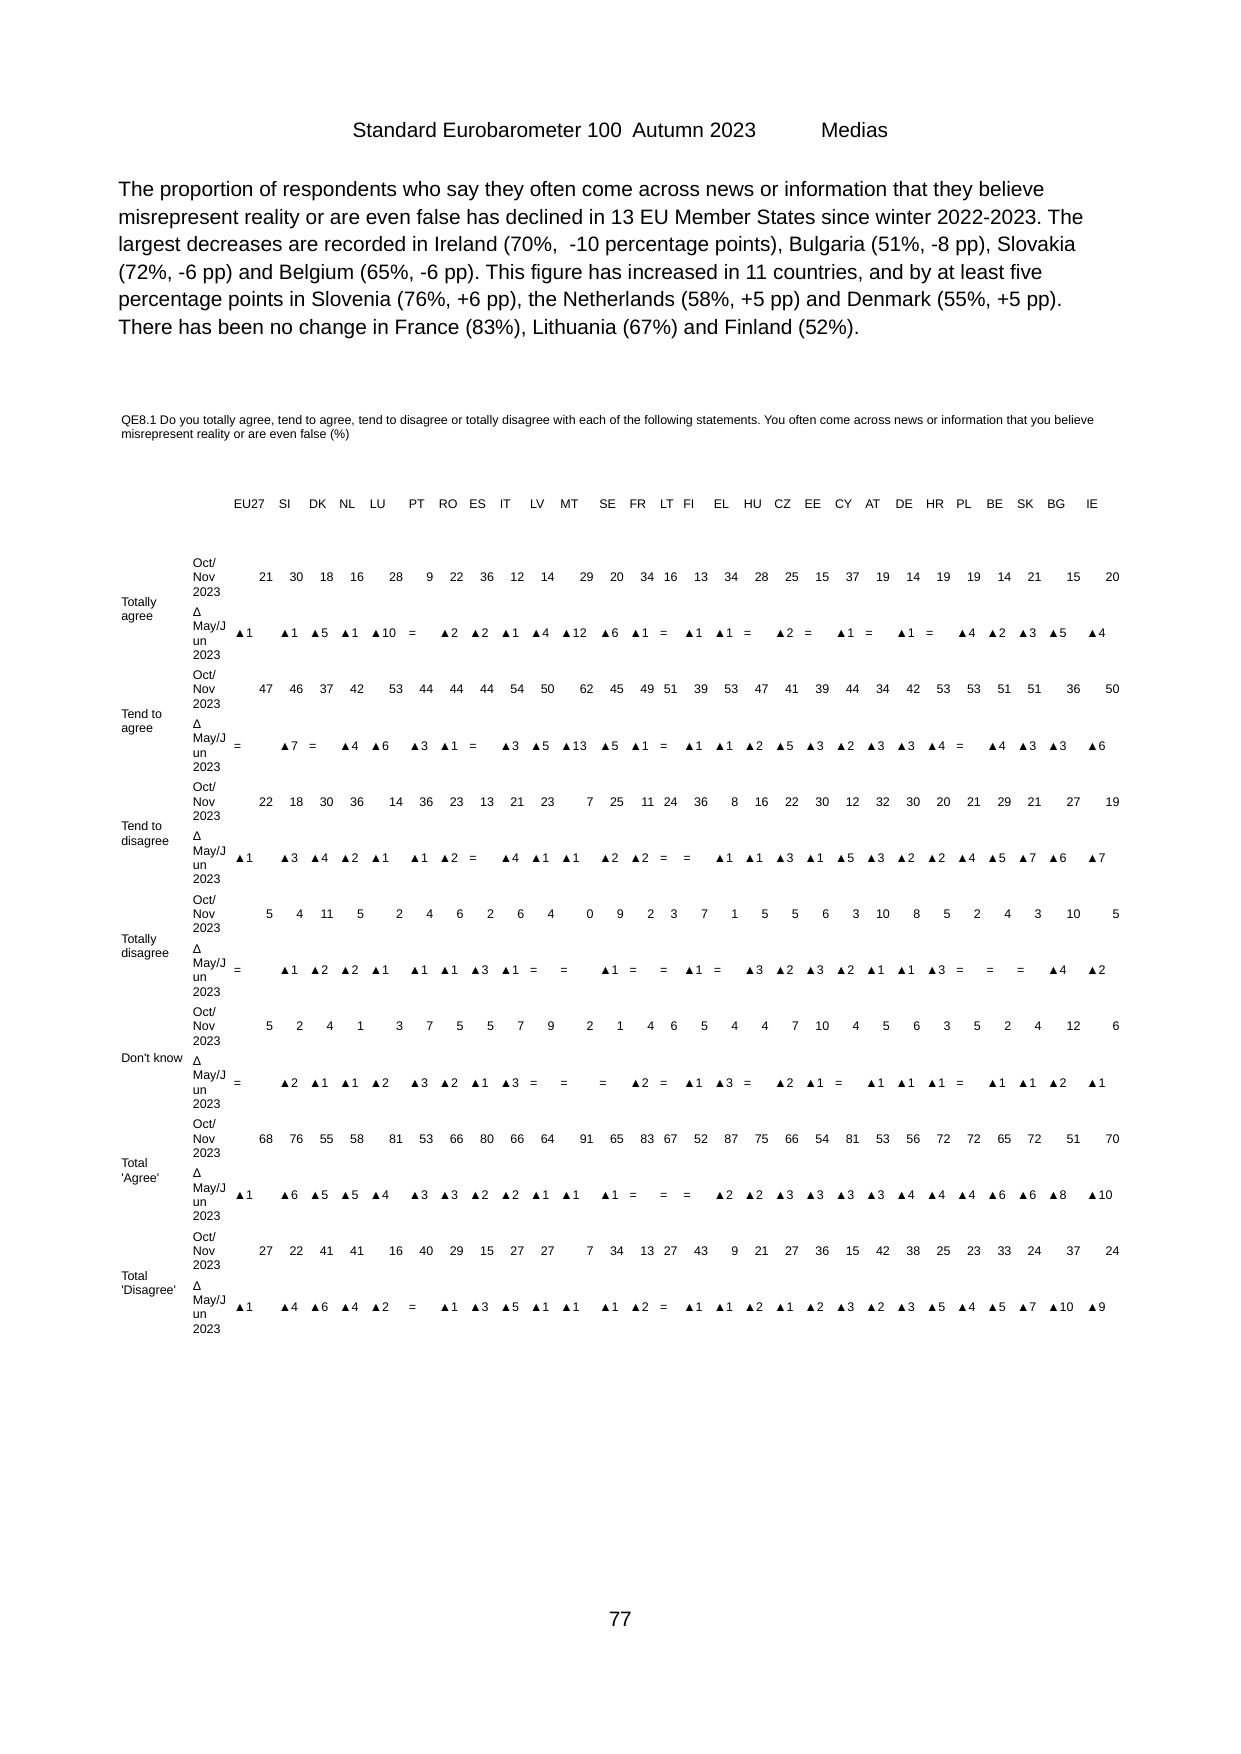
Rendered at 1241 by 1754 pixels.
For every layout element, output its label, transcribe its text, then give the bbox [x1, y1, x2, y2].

table_cell 18 [276, 777, 306, 826]
table_cell [596, 455, 626, 488]
table_cell 21 [953, 777, 983, 826]
table_cell 14 [893, 553, 923, 602]
table_cell 29 [557, 553, 596, 602]
table_cell 27 [771, 1226, 801, 1275]
table_cell 6 [893, 1002, 923, 1051]
table_cell ▲4 [984, 714, 1014, 777]
table_cell HU [741, 488, 771, 520]
table_cell ▲1 [466, 1051, 497, 1114]
table_cell FR [626, 488, 657, 520]
table_cell ▲4 [953, 826, 983, 889]
table_cell ▲2 [862, 1275, 892, 1339]
table_cell 27 [231, 1226, 276, 1275]
table_cell 43 [680, 1226, 711, 1275]
table_cell ▲3 [832, 1275, 862, 1339]
table_cell [276, 455, 306, 488]
table_cell [306, 455, 336, 488]
table_cell ▲1 [680, 1275, 711, 1339]
table_cell ▲3 [893, 714, 923, 777]
table_cell 5 [231, 1002, 276, 1051]
table_cell SE [596, 488, 626, 520]
table_cell 0 [557, 890, 596, 938]
table_cell [118, 520, 190, 553]
table_cell = [832, 1051, 862, 1114]
table_cell 16 [741, 777, 771, 826]
table_cell ▲12 [557, 602, 596, 665]
table_cell [336, 520, 367, 553]
table_cell 5 [771, 890, 801, 938]
table_cell ▲6 [367, 714, 406, 777]
table_cell ▲3 [741, 939, 771, 1002]
table_cell ▲3 [276, 826, 306, 889]
table_header QE8.1 Do you totally agree, tend to agree, tend to disagree or totally disagree with each of the following statements. You often come across news or information that you believe misrepresent reality or are even false (%) [118, 399, 1122, 455]
table_cell 2 [953, 890, 983, 938]
table_cell EL [711, 488, 741, 520]
table_cell ▲2 [336, 939, 367, 1002]
table_cell ▲3 [1014, 602, 1044, 665]
table_cell ▲1 [406, 826, 436, 889]
table_cell [923, 455, 953, 488]
table_cell Δ May/Jun 2023 [190, 1051, 231, 1114]
table_cell ▲5 [306, 602, 336, 665]
table_cell ▲2 [1044, 1051, 1083, 1114]
table_cell [832, 520, 862, 553]
table_cell = [626, 1163, 657, 1226]
table_cell = [557, 939, 596, 1002]
table_cell ▲3 [1014, 714, 1044, 777]
table_cell ▲3 [923, 939, 953, 1002]
table_cell 25 [771, 553, 801, 602]
table_cell [336, 455, 367, 488]
table_cell ▲1 [596, 1275, 626, 1339]
table_cell [984, 455, 1014, 488]
table_cell 30 [801, 777, 832, 826]
table_cell ▲4 [923, 1163, 953, 1226]
table_cell ▲1 [1083, 1051, 1122, 1114]
table_cell ▲7 [1014, 826, 1044, 889]
table_cell 3 [923, 1002, 953, 1051]
table_cell AT [862, 488, 892, 520]
table_cell Oct/Nov 2023 [190, 1114, 231, 1163]
table_cell 34 [862, 665, 892, 714]
table_cell = [953, 939, 983, 1002]
table_cell = [657, 1275, 680, 1339]
table_cell Oct/Nov 2023 [190, 1226, 231, 1275]
table_cell EU27 [231, 488, 276, 520]
table_cell ▲3 [436, 1163, 466, 1226]
table_cell 41 [336, 1226, 367, 1275]
table_cell ▲3 [497, 714, 527, 777]
table_cell [1044, 520, 1083, 553]
table_cell 22 [771, 777, 801, 826]
table_cell 4 [741, 1002, 771, 1051]
table_cell ▲1 [527, 1163, 557, 1226]
table_cell ▲6 [306, 1275, 336, 1339]
table_cell 15 [466, 1226, 497, 1275]
table_cell = [527, 1051, 557, 1114]
table_cell ▲3 [862, 714, 892, 777]
table_cell 18 [306, 553, 336, 602]
table_cell ▲4 [276, 1275, 306, 1339]
table_cell 19 [862, 553, 892, 602]
table_cell ▲4 [497, 826, 527, 889]
table_cell ▲5 [984, 826, 1014, 889]
table_cell [231, 455, 276, 488]
table_cell 3 [367, 1002, 406, 1051]
table_cell LV [527, 488, 557, 520]
table_cell Δ May/Jun 2023 [190, 1275, 231, 1339]
table_cell ▲2 [801, 1275, 832, 1339]
table_cell [626, 520, 657, 553]
table_cell [862, 455, 892, 488]
table_cell ▲1 [626, 602, 657, 665]
table_cell 53 [862, 1114, 892, 1163]
table_cell 7 [557, 777, 596, 826]
table_cell 3 [657, 890, 680, 938]
table_cell Total 'Disagree' [118, 1226, 190, 1339]
table_cell 37 [832, 553, 862, 602]
table_cell 4 [711, 1002, 741, 1051]
table_cell Tend to agree [118, 665, 190, 777]
table_cell 7 [497, 1002, 527, 1051]
table_cell [118, 455, 190, 488]
table_cell 91 [557, 1114, 596, 1163]
table_cell 4 [626, 1002, 657, 1051]
table_cell ▲1 [832, 602, 862, 665]
table_cell [406, 520, 436, 553]
table_cell [436, 520, 466, 553]
table_cell = [657, 939, 680, 1002]
table_cell ▲5 [984, 1275, 1014, 1339]
table_cell 65 [596, 1114, 626, 1163]
table_cell ▲3 [801, 714, 832, 777]
table_cell 24 [1014, 1226, 1044, 1275]
table_cell 2 [367, 890, 406, 938]
table_cell = [231, 1051, 276, 1114]
table_cell 14 [527, 553, 557, 602]
table_cell [367, 520, 406, 553]
table_cell 29 [984, 777, 1014, 826]
table_cell RO [436, 488, 466, 520]
table_cell 9 [711, 1226, 741, 1275]
table_cell ▲2 [771, 1051, 801, 1114]
table_cell ▲2 [626, 1275, 657, 1339]
table_cell Oct/Nov 2023 [190, 1002, 231, 1051]
table_cell [466, 520, 497, 553]
table_cell ▲6 [276, 1163, 306, 1226]
table_cell 5 [1083, 890, 1122, 938]
table_cell 36 [466, 553, 497, 602]
table_cell = [1014, 939, 1044, 1002]
table_cell 13 [626, 1226, 657, 1275]
table_cell 53 [923, 665, 953, 714]
table_cell [276, 520, 306, 553]
table_cell 15 [801, 553, 832, 602]
table_cell [657, 520, 680, 553]
table_cell ▲1 [436, 714, 466, 777]
table_cell ▲2 [1083, 939, 1122, 1002]
table_cell ▲10 [1083, 1163, 1122, 1226]
table_cell 2 [466, 890, 497, 938]
table_cell 8 [711, 777, 741, 826]
table_cell = [466, 826, 497, 889]
table_cell 53 [367, 665, 406, 714]
table_cell 72 [923, 1114, 953, 1163]
table_cell [527, 455, 557, 488]
table_cell LU [367, 488, 406, 520]
table_cell = [657, 714, 680, 777]
table_cell [680, 520, 711, 553]
table_cell [801, 455, 832, 488]
table_cell ▲1 [306, 1051, 336, 1114]
table_cell ▲4 [336, 1275, 367, 1339]
table_cell 6 [1083, 1002, 1122, 1051]
table_cell ▲1 [680, 602, 711, 665]
table_cell ▲3 [893, 1275, 923, 1339]
table_cell 20 [923, 777, 953, 826]
table_cell [1044, 455, 1083, 488]
table_cell [557, 520, 596, 553]
table_cell CZ [771, 488, 801, 520]
table_cell ▲1 [711, 826, 741, 889]
table_cell 10 [862, 890, 892, 938]
table_cell ▲1 [596, 1163, 626, 1226]
table_cell 5 [862, 1002, 892, 1051]
table_cell [923, 520, 953, 553]
table_cell 66 [436, 1114, 466, 1163]
table_cell ▲7 [1014, 1275, 1044, 1339]
table_cell 32 [862, 777, 892, 826]
table_cell ▲5 [497, 1275, 527, 1339]
table_cell = [657, 1163, 680, 1226]
table_cell [893, 455, 923, 488]
table_cell ▲5 [832, 826, 862, 889]
table_cell 14 [367, 777, 406, 826]
table_cell ▲2 [711, 1163, 741, 1226]
table_cell 30 [306, 777, 336, 826]
table_cell 9 [406, 553, 436, 602]
table_cell ▲2 [367, 1051, 406, 1114]
table_cell ▲1 [1014, 1051, 1044, 1114]
table_cell 51 [1014, 665, 1044, 714]
table_cell ▲9 [1083, 1275, 1122, 1339]
table_cell ▲1 [231, 1275, 276, 1339]
table_cell 1 [336, 1002, 367, 1051]
table_cell ▲1 [231, 826, 276, 889]
table_cell 25 [923, 1226, 953, 1275]
table_cell = [680, 1163, 711, 1226]
table_cell Totally agree [118, 553, 190, 665]
table_cell ▲1 [801, 826, 832, 889]
table_cell 34 [596, 1226, 626, 1275]
table_cell 27 [527, 1226, 557, 1275]
table_cell 11 [306, 890, 336, 938]
table_cell ▲3 [1044, 714, 1083, 777]
table_cell 24 [657, 777, 680, 826]
table_cell ▲3 [801, 1163, 832, 1226]
table_cell [406, 455, 436, 488]
table_cell 4 [406, 890, 436, 938]
table_cell 9 [596, 890, 626, 938]
table_cell 19 [953, 553, 983, 602]
table_cell ▲1 [984, 1051, 1014, 1114]
table_cell 8 [893, 890, 923, 938]
table_cell 15 [1044, 553, 1083, 602]
table_cell 54 [497, 665, 527, 714]
table_cell ▲2 [741, 714, 771, 777]
table_cell [680, 455, 711, 488]
table_cell 6 [436, 890, 466, 938]
table_cell ▲2 [367, 1275, 406, 1339]
table_cell 66 [771, 1114, 801, 1163]
table_cell 23 [527, 777, 557, 826]
table_cell 49 [626, 665, 657, 714]
table_cell ▲1 [596, 939, 626, 1002]
table_cell ▲4 [923, 714, 953, 777]
table_cell [953, 520, 983, 553]
table_cell [657, 455, 680, 488]
table_cell ▲3 [466, 939, 497, 1002]
table_cell ▲2 [306, 939, 336, 1002]
table_cell = [953, 1051, 983, 1114]
table_cell 65 [984, 1114, 1014, 1163]
table_cell 47 [231, 665, 276, 714]
table_cell 11 [626, 777, 657, 826]
table_cell 4 [527, 890, 557, 938]
table_cell 6 [657, 1002, 680, 1051]
table_cell ▲6 [1083, 714, 1122, 777]
table_cell 46 [276, 665, 306, 714]
table_cell 53 [406, 1114, 436, 1163]
table_cell = [596, 1051, 626, 1114]
table_cell 41 [771, 665, 801, 714]
table_cell ▲1 [406, 939, 436, 1002]
table_cell ▲1 [680, 939, 711, 1002]
table_cell ▲3 [801, 939, 832, 1002]
table_cell ▲6 [596, 602, 626, 665]
table_cell 5 [436, 1002, 466, 1051]
table_cell ▲1 [557, 1163, 596, 1226]
table_cell 5 [466, 1002, 497, 1051]
table_cell 30 [893, 777, 923, 826]
table_cell ▲5 [923, 1275, 953, 1339]
table_cell [118, 488, 190, 520]
table_cell [497, 455, 527, 488]
table_cell 44 [436, 665, 466, 714]
table_cell = [680, 826, 711, 889]
table_cell ▲6 [1014, 1163, 1044, 1226]
table_cell ▲4 [1083, 602, 1122, 665]
table_cell 10 [1044, 890, 1083, 938]
table_cell ▲5 [336, 1163, 367, 1226]
table_cell 39 [801, 665, 832, 714]
table_cell 72 [953, 1114, 983, 1163]
table_cell PL [953, 488, 983, 520]
table_cell DK [306, 488, 336, 520]
table_cell 36 [336, 777, 367, 826]
table_cell BG [1044, 488, 1083, 520]
table_cell 38 [893, 1226, 923, 1275]
table_cell 80 [466, 1114, 497, 1163]
table_cell 81 [367, 1114, 406, 1163]
table_cell 2 [276, 1002, 306, 1051]
table_cell ▲1 [893, 602, 923, 665]
table_cell 36 [801, 1226, 832, 1275]
table_cell ▲2 [497, 1163, 527, 1226]
table_cell Total 'Agree' [118, 1114, 190, 1226]
table_cell = [231, 714, 276, 777]
table_cell ES [466, 488, 497, 520]
table_cell ▲1 [711, 602, 741, 665]
table_cell DE [893, 488, 923, 520]
table_cell 51 [984, 665, 1014, 714]
table_cell ▲1 [336, 602, 367, 665]
table_cell BE [984, 488, 1014, 520]
table_cell 39 [680, 665, 711, 714]
table_cell Δ May/Jun 2023 [190, 826, 231, 889]
table_cell 4 [832, 1002, 862, 1051]
table_cell ▲1 [626, 714, 657, 777]
table_cell 21 [231, 553, 276, 602]
table_cell 68 [231, 1114, 276, 1163]
table_cell 70 [1083, 1114, 1122, 1163]
table_cell ▲2 [771, 939, 801, 1002]
table_cell ▲5 [1044, 602, 1083, 665]
table_cell ▲1 [771, 1275, 801, 1339]
table_cell Δ May/Jun 2023 [190, 939, 231, 1002]
table_cell SI [276, 488, 306, 520]
table_cell 44 [832, 665, 862, 714]
table_cell 5 [741, 890, 771, 938]
table_cell 21 [1014, 777, 1044, 826]
table_cell [984, 520, 1014, 553]
table_cell [367, 455, 406, 488]
table_cell 76 [276, 1114, 306, 1163]
table_cell 21 [741, 1226, 771, 1275]
table_cell ▲3 [406, 1051, 436, 1114]
table_cell 1 [596, 1002, 626, 1051]
table_cell 62 [557, 665, 596, 714]
table_cell 51 [1044, 1114, 1083, 1163]
table_cell ▲2 [276, 1051, 306, 1114]
table_cell 19 [923, 553, 953, 602]
table_cell 5 [953, 1002, 983, 1051]
table_cell 30 [276, 553, 306, 602]
table_cell 5 [336, 890, 367, 938]
table_cell = [306, 714, 336, 777]
table_cell [1083, 455, 1122, 488]
table_cell [190, 520, 231, 553]
table_cell [497, 520, 527, 553]
table_cell [893, 520, 923, 553]
table_cell 87 [711, 1114, 741, 1163]
table_cell [771, 520, 801, 553]
table_cell [953, 455, 983, 488]
table_cell 14 [984, 553, 1014, 602]
table_cell Totally disagree [118, 890, 190, 1002]
table_cell 45 [596, 665, 626, 714]
table_cell 28 [741, 553, 771, 602]
table_cell = [801, 602, 832, 665]
table_cell IT [497, 488, 527, 520]
table_cell [711, 455, 741, 488]
table_cell = [862, 602, 892, 665]
table_cell 2 [984, 1002, 1014, 1051]
table_cell 44 [466, 665, 497, 714]
table_cell ▲3 [466, 1275, 497, 1339]
table_cell ▲4 [953, 602, 983, 665]
table_cell 40 [406, 1226, 436, 1275]
table_cell ▲1 [557, 1275, 596, 1339]
table_cell [1083, 520, 1122, 553]
table_cell = [741, 1051, 771, 1114]
table_cell LT [657, 488, 680, 520]
table_cell ▲3 [832, 1163, 862, 1226]
table_cell 36 [680, 777, 711, 826]
table_cell = [557, 1051, 596, 1114]
table_cell Oct/Nov 2023 [190, 777, 231, 826]
table_cell ▲1 [367, 826, 406, 889]
table_cell 2 [626, 890, 657, 938]
table_cell ▲5 [596, 714, 626, 777]
table_cell ▲8 [1044, 1163, 1083, 1226]
table_cell 41 [306, 1226, 336, 1275]
table_cell ▲6 [1044, 826, 1083, 889]
table_cell [436, 455, 466, 488]
table_cell 12 [1044, 1002, 1083, 1051]
table_cell 1 [711, 890, 741, 938]
table_cell = [657, 1051, 680, 1114]
table_cell ▲4 [527, 602, 557, 665]
table_cell 20 [1083, 553, 1122, 602]
table_cell ▲7 [276, 714, 306, 777]
table_cell ▲3 [711, 1051, 741, 1114]
table_cell 12 [832, 777, 862, 826]
table_cell 25 [596, 777, 626, 826]
table_cell 33 [984, 1226, 1014, 1275]
table_cell 56 [893, 1114, 923, 1163]
table_cell ▲2 [466, 602, 497, 665]
table_cell ▲1 [231, 1163, 276, 1226]
table_cell 6 [801, 890, 832, 938]
table_cell ▲4 [953, 1163, 983, 1226]
table_cell [190, 455, 231, 488]
table_cell [1014, 520, 1044, 553]
table_cell ▲1 [893, 1051, 923, 1114]
table_cell MT [557, 488, 596, 520]
table_cell ▲6 [984, 1163, 1014, 1226]
table_cell ▲3 [497, 1051, 527, 1114]
table_cell 12 [497, 553, 527, 602]
table_cell ▲2 [436, 1051, 466, 1114]
table_cell ▲5 [771, 714, 801, 777]
table_cell 27 [657, 1226, 680, 1275]
table_cell ▲1 [497, 602, 527, 665]
table_cell ▲1 [436, 1275, 466, 1339]
table_cell 22 [276, 1226, 306, 1275]
table_cell ▲1 [527, 826, 557, 889]
table_cell = [657, 826, 680, 889]
table_cell = [406, 1275, 436, 1339]
table_cell 42 [893, 665, 923, 714]
table_cell 29 [436, 1226, 466, 1275]
table_cell ▲5 [306, 1163, 336, 1226]
table_cell 24 [1083, 1226, 1122, 1275]
table_cell ▲3 [406, 714, 436, 777]
table_cell 10 [801, 1002, 832, 1051]
table_cell 52 [680, 1114, 711, 1163]
table_cell [711, 520, 741, 553]
table_cell ▲1 [893, 939, 923, 1002]
table_cell [596, 520, 626, 553]
table_cell 81 [832, 1114, 862, 1163]
table_cell ▲2 [436, 602, 466, 665]
table_cell [741, 520, 771, 553]
table_cell 5 [680, 1002, 711, 1051]
text The proportion of respondents who say they often come across news or information that they believe misrepresent reality or are even false has declined in 13 EU Member States since winter 2022-2023. The largest decreases are recorded in Ireland (70%, -10 percentage points), Bulgaria (51%, -8 pp), Slovakia (72%, -6 pp) and Belgium (65%, -6 pp). This figure has increased in 11 countries, and by at least five percentage points in Slovenia (76%, +6 pp), the Netherlands (58%, +5 pp) and Denmark (55%, +5 pp). There has been no change in France (83%), Lithuania (67%) and Finland (52%). [118, 177, 1122, 338]
table_cell FI [680, 488, 711, 520]
table_cell 5 [231, 890, 276, 938]
table_cell ▲1 [862, 939, 892, 1002]
table_cell Δ May/Jun 2023 [190, 602, 231, 665]
table_cell 36 [406, 777, 436, 826]
table_cell 4 [306, 1002, 336, 1051]
table_cell 7 [557, 1226, 596, 1275]
table_cell = [741, 602, 771, 665]
table_cell 16 [367, 1226, 406, 1275]
table_cell ▲1 [680, 1051, 711, 1114]
table_cell Tend to disagree [118, 777, 190, 889]
table_cell 53 [711, 665, 741, 714]
table_cell ▲2 [893, 826, 923, 889]
table_cell ▲1 [557, 826, 596, 889]
table_cell ▲3 [771, 1163, 801, 1226]
table_cell 27 [1044, 777, 1083, 826]
table_cell 20 [596, 553, 626, 602]
table_cell ▲2 [596, 826, 626, 889]
table_cell ▲5 [527, 714, 557, 777]
table_cell 5 [923, 890, 953, 938]
table_cell ▲2 [626, 1051, 657, 1114]
table_cell 36 [1044, 665, 1083, 714]
table_cell 55 [306, 1114, 336, 1163]
table_cell Don't know [118, 1002, 190, 1114]
table_cell ▲4 [336, 714, 367, 777]
table_cell = [406, 602, 436, 665]
table_cell 7 [680, 890, 711, 938]
table_cell 22 [436, 553, 466, 602]
table_cell [862, 520, 892, 553]
table_cell 42 [862, 1226, 892, 1275]
table_cell ▲4 [1044, 939, 1083, 1002]
table_cell 58 [336, 1114, 367, 1163]
table_cell ▲2 [741, 1275, 771, 1339]
table_cell ▲1 [527, 1275, 557, 1339]
table_cell HR [923, 488, 953, 520]
table_cell = [711, 939, 741, 1002]
table_cell 2 [557, 1002, 596, 1051]
table_cell 37 [306, 665, 336, 714]
table_cell 4 [1014, 1002, 1044, 1051]
table_cell = [984, 939, 1014, 1002]
table_cell ▲1 [711, 714, 741, 777]
table_cell ▲4 [306, 826, 336, 889]
table_cell [741, 455, 771, 488]
table_cell EE [801, 488, 832, 520]
table_cell = [657, 602, 680, 665]
table_cell ▲2 [832, 714, 862, 777]
table_cell NL [336, 488, 367, 520]
table_cell ▲3 [862, 826, 892, 889]
table_cell ▲2 [984, 602, 1014, 665]
table_cell 50 [527, 665, 557, 714]
table_cell 72 [1014, 1114, 1044, 1163]
table_cell PT [406, 488, 436, 520]
table_cell ▲1 [862, 1051, 892, 1114]
table_cell Oct/Nov 2023 [190, 553, 231, 602]
table_cell 6 [497, 890, 527, 938]
table_cell ▲1 [801, 1051, 832, 1114]
table_cell [832, 455, 862, 488]
table_cell [231, 520, 276, 553]
table_cell ▲1 [231, 602, 276, 665]
table_cell ▲1 [336, 1051, 367, 1114]
table_cell 44 [406, 665, 436, 714]
table_cell ▲4 [367, 1163, 406, 1226]
table_cell 34 [626, 553, 657, 602]
table_cell ▲1 [680, 714, 711, 777]
table_cell ▲10 [367, 602, 406, 665]
table_cell = [626, 939, 657, 1002]
table_cell ▲2 [626, 826, 657, 889]
table_cell ▲2 [436, 826, 466, 889]
table_cell 28 [367, 553, 406, 602]
table_cell ▲3 [862, 1163, 892, 1226]
table_cell Oct/Nov 2023 [190, 890, 231, 938]
table_cell IE [1083, 488, 1122, 520]
table_cell 21 [1014, 553, 1044, 602]
table_cell 23 [436, 777, 466, 826]
table_cell = [466, 714, 497, 777]
table_cell [306, 520, 336, 553]
table_cell ▲1 [923, 1051, 953, 1114]
table_cell SK [1014, 488, 1044, 520]
table_cell 3 [1014, 890, 1044, 938]
table_cell 66 [497, 1114, 527, 1163]
table_cell Oct/Nov 2023 [190, 665, 231, 714]
table_cell [557, 455, 596, 488]
table_cell ▲10 [1044, 1275, 1083, 1339]
table_cell ▲7 [1083, 826, 1122, 889]
table_cell ▲1 [367, 939, 406, 1002]
table_cell 9 [527, 1002, 557, 1051]
table_cell 34 [711, 553, 741, 602]
table_cell ▲1 [276, 602, 306, 665]
table_cell 53 [953, 665, 983, 714]
table_cell ▲3 [406, 1163, 436, 1226]
table_cell 16 [657, 553, 680, 602]
table_cell 16 [336, 553, 367, 602]
table_cell 75 [741, 1114, 771, 1163]
table_cell 23 [953, 1226, 983, 1275]
table_cell ▲4 [893, 1163, 923, 1226]
table_cell ▲2 [466, 1163, 497, 1226]
table_cell 7 [771, 1002, 801, 1051]
table_cell 15 [832, 1226, 862, 1275]
table_cell 42 [336, 665, 367, 714]
table_cell ▲4 [953, 1275, 983, 1339]
table_cell 19 [1083, 777, 1122, 826]
table_cell ▲2 [771, 602, 801, 665]
table_cell 67 [657, 1114, 680, 1163]
table_cell ▲1 [741, 826, 771, 889]
table_cell 37 [1044, 1226, 1083, 1275]
table_cell ▲2 [336, 826, 367, 889]
table_cell 64 [527, 1114, 557, 1163]
table_cell 54 [801, 1114, 832, 1163]
table_cell ▲2 [923, 826, 953, 889]
table_cell 3 [832, 890, 862, 938]
table_cell ▲1 [711, 1275, 741, 1339]
table_cell ▲1 [497, 939, 527, 1002]
table_cell [1014, 455, 1044, 488]
table_cell Δ May/Jun 2023 [190, 714, 231, 777]
table_cell 13 [680, 553, 711, 602]
table_cell [801, 520, 832, 553]
table_cell [466, 455, 497, 488]
table_cell [626, 455, 657, 488]
table_cell CY [832, 488, 862, 520]
table_cell 4 [984, 890, 1014, 938]
table_cell ▲1 [276, 939, 306, 1002]
table_cell = [923, 602, 953, 665]
table_cell 4 [276, 890, 306, 938]
table_cell 27 [497, 1226, 527, 1275]
table_cell 47 [741, 665, 771, 714]
table_cell ▲13 [557, 714, 596, 777]
table_cell = [527, 939, 557, 1002]
table_cell Δ May/Jun 2023 [190, 1163, 231, 1226]
table_cell 22 [231, 777, 276, 826]
table_cell [190, 488, 231, 520]
table_cell = [953, 714, 983, 777]
table_cell 21 [497, 777, 527, 826]
table_cell ▲2 [741, 1163, 771, 1226]
table_cell ▲1 [436, 939, 466, 1002]
table_cell ▲2 [832, 939, 862, 1002]
table_cell 13 [466, 777, 497, 826]
table_cell 50 [1083, 665, 1122, 714]
table_cell [771, 455, 801, 488]
table_cell 51 [657, 665, 680, 714]
table_cell ▲3 [771, 826, 801, 889]
table_cell 7 [406, 1002, 436, 1051]
table_cell [527, 520, 557, 553]
table_cell = [231, 939, 276, 1002]
table_cell 83 [626, 1114, 657, 1163]
